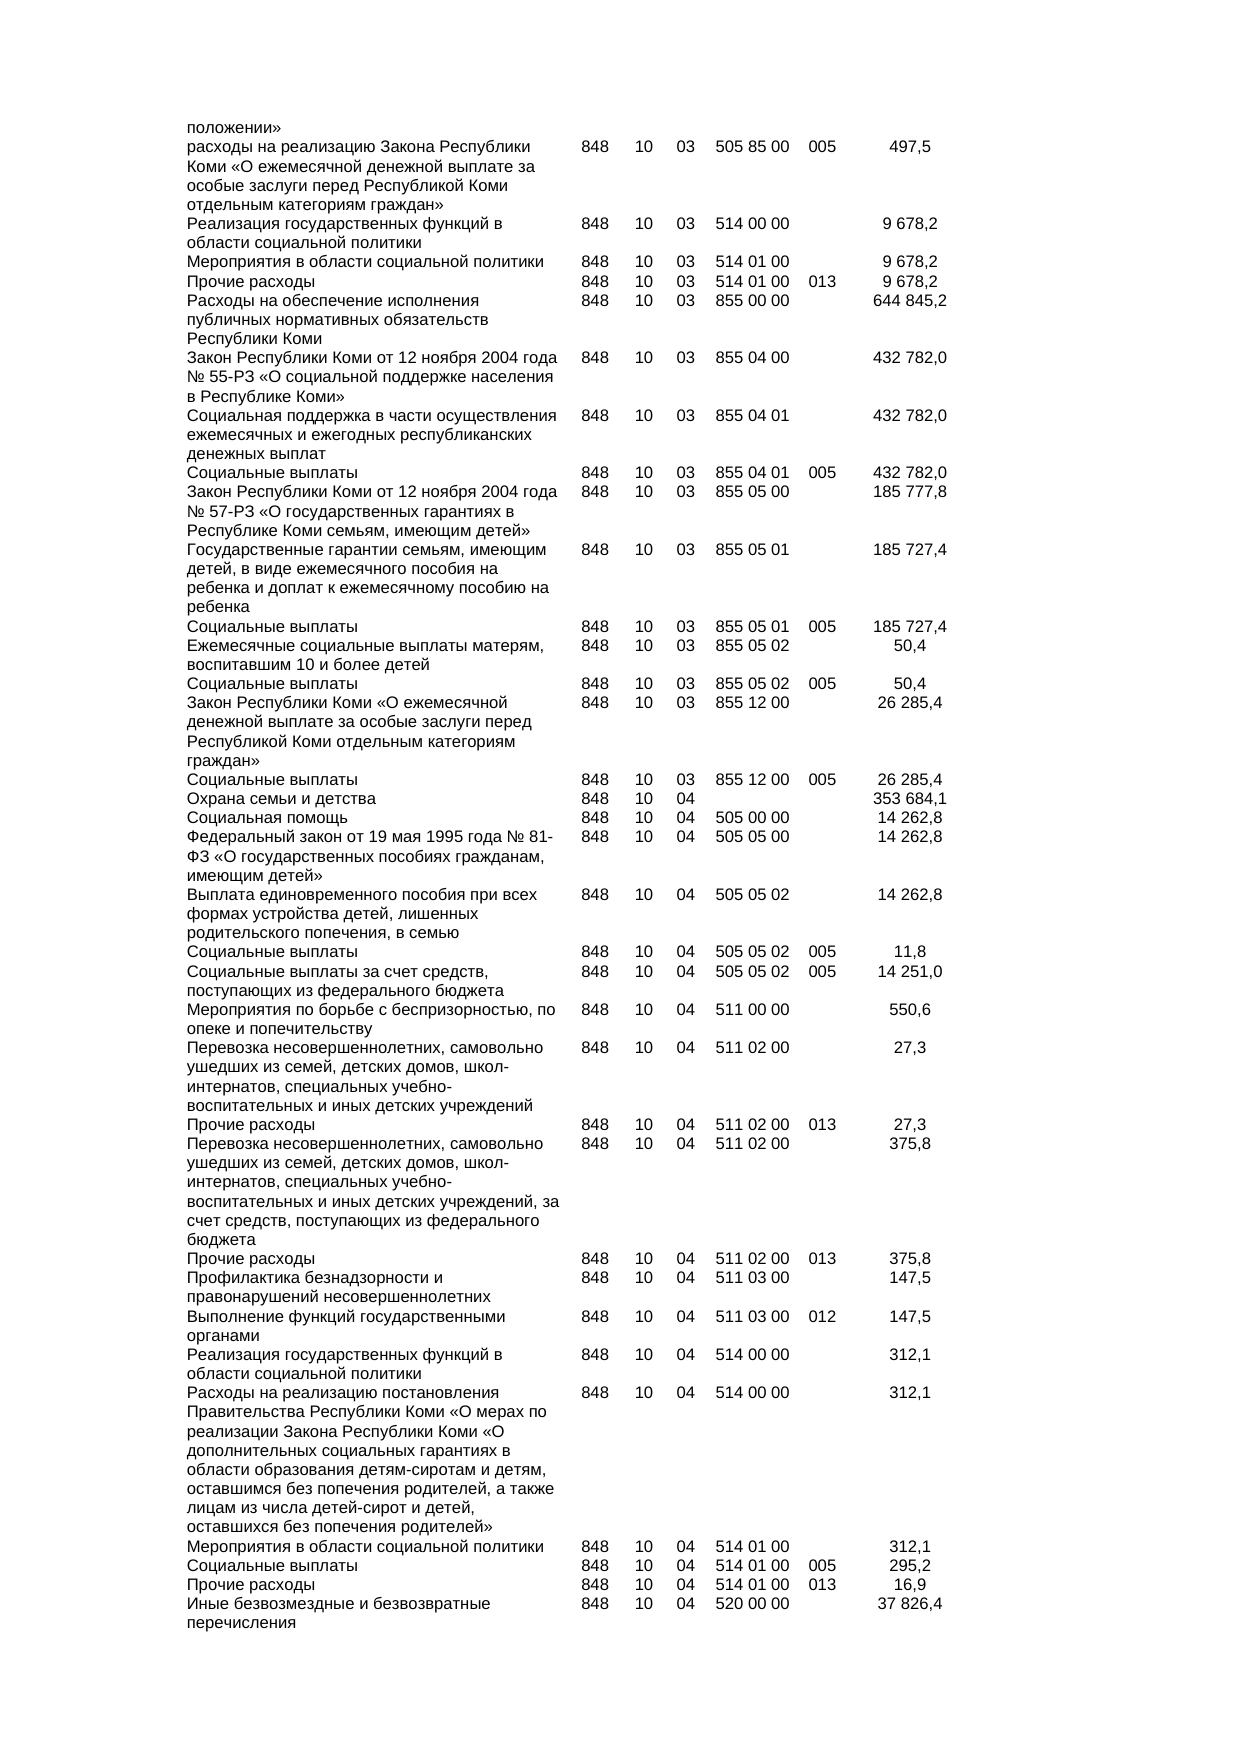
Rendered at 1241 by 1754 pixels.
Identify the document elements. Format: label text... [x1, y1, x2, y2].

table_cell 375,8 [847, 1134, 973, 1249]
table_cell 37 826,4 [847, 1594, 973, 1632]
table_cell [973, 291, 1012, 348]
table_cell [798, 636, 847, 674]
table_cell 04 [664, 1556, 707, 1575]
table_cell 514 00 00 [707, 214, 797, 252]
table_cell 04 [664, 1536, 707, 1556]
table_cell 10 [624, 1038, 664, 1115]
table_cell 10 [624, 291, 664, 348]
table_cell 013 [798, 271, 847, 291]
table_cell 10 [624, 482, 664, 540]
table_cell 855 04 00 [707, 348, 797, 406]
table_cell 848 [566, 1594, 623, 1632]
table_cell 005 [798, 942, 847, 961]
table_cell 185 727,4 [847, 540, 973, 616]
table_cell 04 [664, 1000, 707, 1038]
table_cell Государственные гарантии семьям, имеющим детей, в виде ежемесячного пособия на ребенка и доплат к ежемесячному пособию на ребенка [181, 540, 566, 616]
table_cell 514 01 00 [707, 271, 797, 291]
table_cell 848 [566, 616, 623, 636]
table_cell Социальные выплаты за счет средств, поступающих из федерального бюджета [181, 961, 566, 1000]
table_cell Федеральный закон от 19 мая 1995 года № 81-ФЗ «О государственных пособиях гражданам, имеющим детей» [181, 827, 566, 885]
table_cell 505 05 00 [707, 827, 797, 885]
table_cell [973, 540, 1012, 616]
table_cell [973, 616, 1012, 636]
table_cell [664, 118, 707, 137]
table_cell [798, 482, 847, 540]
table_cell 03 [664, 348, 707, 406]
table_cell 04 [664, 942, 707, 961]
table_cell 50,4 [847, 674, 973, 693]
table_cell 185 727,4 [847, 616, 973, 636]
table_cell [973, 137, 1012, 214]
table_cell 10 [624, 827, 664, 885]
table_cell [973, 1536, 1012, 1556]
table_cell 848 [566, 214, 623, 252]
table_cell 848 [566, 808, 623, 827]
table_cell [973, 1268, 1012, 1306]
table_cell 10 [624, 770, 664, 789]
table_cell Социальные выплаты [181, 616, 566, 636]
table_cell 10 [624, 1556, 664, 1575]
table_cell 511 03 00 [707, 1268, 797, 1306]
table_cell 848 [566, 1556, 623, 1575]
table_cell 10 [624, 348, 664, 406]
table_cell 848 [566, 137, 623, 214]
table_cell 9 678,2 [847, 214, 973, 252]
table_cell [973, 789, 1012, 808]
table_cell [798, 789, 847, 808]
table_cell [973, 942, 1012, 961]
table_cell 848 [566, 252, 623, 271]
table_cell 511 03 00 [707, 1306, 797, 1345]
table_cell [566, 118, 623, 137]
table_cell 855 05 01 [707, 540, 797, 616]
table_cell 14 262,8 [847, 827, 973, 885]
table_cell Мероприятия в области социальной политики [181, 1536, 566, 1556]
table_cell 013 [798, 1575, 847, 1594]
table_cell Перевозка несовершеннолетних, самовольно ушедших из семей, детских домов, школ-интернатов, специальных учебно-воспитательных и иных детских учреждений, за счет средств, поступающих из федерального бюджета [181, 1134, 566, 1249]
table_cell [973, 674, 1012, 693]
table_cell 26 285,4 [847, 693, 973, 770]
table_cell 848 [566, 1345, 623, 1383]
table_cell 848 [566, 271, 623, 291]
table_cell [798, 348, 847, 406]
table_cell Прочие расходы [181, 1575, 566, 1594]
table_cell 005 [798, 770, 847, 789]
table_cell 511 02 00 [707, 1249, 797, 1268]
table_cell положении» [181, 118, 566, 137]
table_cell 03 [664, 636, 707, 674]
table_cell 03 [664, 271, 707, 291]
table_cell Закон Республики Коми «О ежемесячной денежной выплате за особые заслуги перед Республикой Коми отдельным категориям граждан» [181, 693, 566, 770]
table_cell 9 678,2 [847, 271, 973, 291]
table_cell 013 [798, 1115, 847, 1134]
table_cell 10 [624, 540, 664, 616]
table_cell 511 02 00 [707, 1038, 797, 1115]
table_cell Иные безвозмездные и безвозвратные перечисления [181, 1594, 566, 1632]
table_cell 03 [664, 482, 707, 540]
table_cell 16,9 [847, 1575, 973, 1594]
table_cell 312,1 [847, 1345, 973, 1383]
table_cell 848 [566, 885, 623, 942]
table_cell 514 01 00 [707, 252, 797, 271]
table_cell 10 [624, 961, 664, 1000]
table_cell [973, 808, 1012, 827]
table_cell 10 [624, 885, 664, 942]
table_cell 012 [798, 1306, 847, 1345]
table_cell 10 [624, 406, 664, 463]
table_cell Расходы на реализацию постановления Правительства Республики Коми «О мерах по реализации Закона Республики Коми «О дополнительных социальных гарантиях в области образования детям-сиротам и детям, оставшимся без попечения родителей, а также лицам из числа детей-сирот и детей, оставшихся без попечения родителей» [181, 1383, 566, 1536]
table_cell 505 85 00 [707, 137, 797, 214]
table_cell 14 262,8 [847, 885, 973, 942]
table_cell 03 [664, 616, 707, 636]
table_cell [798, 406, 847, 463]
table_cell [973, 406, 1012, 463]
table_cell 10 [624, 1000, 664, 1038]
table_cell 005 [798, 463, 847, 482]
table_cell 511 02 00 [707, 1134, 797, 1249]
table_cell [973, 1115, 1012, 1134]
table_cell 848 [566, 770, 623, 789]
table_cell 353 684,1 [847, 789, 973, 808]
table_cell 27,3 [847, 1038, 973, 1115]
table_cell [973, 271, 1012, 291]
table_cell 9 678,2 [847, 252, 973, 271]
table_cell [973, 348, 1012, 406]
table_cell [798, 540, 847, 616]
table_cell 03 [664, 693, 707, 770]
table_cell [798, 1268, 847, 1306]
table_cell 005 [798, 616, 847, 636]
table_cell 26 285,4 [847, 770, 973, 789]
table_cell 10 [624, 636, 664, 674]
table_cell Социальная помощь [181, 808, 566, 827]
table_cell [624, 118, 664, 137]
table_cell [973, 885, 1012, 942]
table_cell 10 [624, 789, 664, 808]
table_cell 03 [664, 214, 707, 252]
table_cell 848 [566, 942, 623, 961]
table_cell [798, 252, 847, 271]
table_cell [973, 1249, 1012, 1268]
table_cell Социальные выплаты [181, 463, 566, 482]
table_cell [847, 118, 973, 137]
table_cell 514 01 00 [707, 1536, 797, 1556]
table_cell [973, 827, 1012, 885]
table_cell 511 00 00 [707, 1000, 797, 1038]
table_cell Охрана семьи и детства [181, 789, 566, 808]
table_cell Выполнение функций государственными органами [181, 1306, 566, 1345]
table_cell 848 [566, 1249, 623, 1268]
table_cell 10 [624, 1268, 664, 1306]
table_cell 04 [664, 885, 707, 942]
table_cell 855 04 01 [707, 406, 797, 463]
table_cell 848 [566, 1575, 623, 1594]
table_cell 04 [664, 1306, 707, 1345]
table_cell 855 12 00 [707, 693, 797, 770]
table_cell [798, 1038, 847, 1115]
table_cell 312,1 [847, 1383, 973, 1536]
table_cell 03 [664, 406, 707, 463]
table_cell [798, 214, 847, 252]
table_cell [798, 118, 847, 137]
table_cell [973, 1000, 1012, 1038]
table_cell Социальная поддержка в части осуществления ежемесячных и ежегодных республиканских денежных выплат [181, 406, 566, 463]
table_cell [973, 252, 1012, 271]
table_cell 04 [664, 1249, 707, 1268]
table_cell [973, 1134, 1012, 1249]
table_cell 10 [624, 1134, 664, 1249]
table_cell 10 [624, 1536, 664, 1556]
table_cell 855 05 02 [707, 636, 797, 674]
table_cell Расходы на обеспечение исполнения публичных нормативных обязательств Республики Коми [181, 291, 566, 348]
table_cell 005 [798, 674, 847, 693]
table_cell 10 [624, 674, 664, 693]
table_cell 50,4 [847, 636, 973, 674]
table_cell 03 [664, 291, 707, 348]
table_cell [973, 693, 1012, 770]
table_cell Закон Республики Коми от 12 ноября 2004 года № 57-РЗ «О государственных гарантиях в Республике Коми семьям, имеющим детей» [181, 482, 566, 540]
table_cell 27,3 [847, 1115, 973, 1134]
table_cell 514 00 00 [707, 1345, 797, 1383]
table_cell 848 [566, 1115, 623, 1134]
table_cell Закон Республики Коми от 12 ноября 2004 года № 55-РЗ «О социальной поддержке населения в Республике Коми» [181, 348, 566, 406]
table_cell 14 262,8 [847, 808, 973, 827]
table_cell 10 [624, 1383, 664, 1536]
table_cell 848 [566, 482, 623, 540]
table_cell 505 05 02 [707, 961, 797, 1000]
table_cell 848 [566, 1383, 623, 1536]
table_cell 005 [798, 1556, 847, 1575]
table_cell 505 05 02 [707, 885, 797, 942]
table_cell 432 782,0 [847, 406, 973, 463]
table_cell 375,8 [847, 1249, 973, 1268]
table_cell [798, 1383, 847, 1536]
table_cell 03 [664, 137, 707, 214]
table_cell [973, 118, 1012, 137]
table_cell [973, 770, 1012, 789]
table_cell 10 [624, 137, 664, 214]
table_cell 644 845,2 [847, 291, 973, 348]
table_cell 04 [664, 827, 707, 885]
table_cell [973, 1556, 1012, 1575]
table_cell 848 [566, 827, 623, 885]
table_cell 013 [798, 1249, 847, 1268]
table_cell Ежемесячные социальные выплаты матерям, воспитавшим 10 и более детей [181, 636, 566, 674]
table_cell расходы на реализацию Закона Республики Коми «О ежемесячной денежной выплате за особые заслуги перед Республикой Коми отдельным категориям граждан» [181, 137, 566, 214]
table_cell 848 [566, 1536, 623, 1556]
table_cell 848 [566, 789, 623, 808]
table_cell [798, 827, 847, 885]
table_cell 04 [664, 1038, 707, 1115]
table_cell [798, 1134, 847, 1249]
table_cell 432 782,0 [847, 348, 973, 406]
table_cell 04 [664, 1594, 707, 1632]
table_cell [707, 118, 797, 137]
table_cell [973, 961, 1012, 1000]
table_cell Прочие расходы [181, 1115, 566, 1134]
table_cell [973, 1575, 1012, 1594]
table_cell 04 [664, 1134, 707, 1249]
table_cell [973, 1038, 1012, 1115]
table_cell [798, 693, 847, 770]
table_cell 848 [566, 1038, 623, 1115]
table_cell Прочие расходы [181, 1249, 566, 1268]
table_cell 848 [566, 348, 623, 406]
table_cell 855 05 01 [707, 616, 797, 636]
table_cell 04 [664, 1345, 707, 1383]
table_cell 10 [624, 1306, 664, 1345]
table_cell 520 00 00 [707, 1594, 797, 1632]
table_cell 04 [664, 1115, 707, 1134]
table_cell 04 [664, 1383, 707, 1536]
table_cell [973, 1594, 1012, 1632]
table_cell 855 04 01 [707, 463, 797, 482]
table_cell 185 777,8 [847, 482, 973, 540]
table_cell 04 [664, 961, 707, 1000]
table_cell [973, 1306, 1012, 1345]
table_cell 848 [566, 406, 623, 463]
table_cell [973, 1383, 1012, 1536]
table_cell 10 [624, 1249, 664, 1268]
table_cell 10 [624, 942, 664, 961]
table_cell 10 [624, 271, 664, 291]
table_cell [973, 636, 1012, 674]
table_cell Мероприятия по борьбе с беспризорностью, по опеке и попечительству [181, 1000, 566, 1038]
table_cell Профилактика безнадзорности и правонарушений несовершеннолетних [181, 1268, 566, 1306]
table_cell 10 [624, 252, 664, 271]
table_cell 10 [624, 463, 664, 482]
table_cell Социальные выплаты [181, 1556, 566, 1575]
table_cell 855 05 00 [707, 482, 797, 540]
table_cell [798, 1345, 847, 1383]
table_cell Социальные выплаты [181, 942, 566, 961]
table_cell Социальные выплаты [181, 674, 566, 693]
table_cell 497,5 [847, 137, 973, 214]
table_cell 03 [664, 770, 707, 789]
table_cell [707, 789, 797, 808]
table_cell 11,8 [847, 942, 973, 961]
table_cell Реализация государственных функций в области социальной политики [181, 1345, 566, 1383]
table_cell 04 [664, 1575, 707, 1594]
table_cell Мероприятия в области социальной политики [181, 252, 566, 271]
table_cell 14 251,0 [847, 961, 973, 1000]
table_cell [973, 214, 1012, 252]
table_cell 848 [566, 291, 623, 348]
table_cell Выплата единовременного пособия при всех формах устройства детей, лишенных родительского попечения, в семью [181, 885, 566, 942]
table_cell 514 00 00 [707, 1383, 797, 1536]
table_cell 848 [566, 1268, 623, 1306]
table_cell 03 [664, 540, 707, 616]
table_cell 848 [566, 674, 623, 693]
table_cell 505 05 02 [707, 942, 797, 961]
table_cell [798, 1594, 847, 1632]
table_cell 10 [624, 808, 664, 827]
table_cell 855 12 00 [707, 770, 797, 789]
table_cell 855 00 00 [707, 291, 797, 348]
table_cell 432 782,0 [847, 463, 973, 482]
table_cell 10 [624, 1594, 664, 1632]
table_cell 848 [566, 636, 623, 674]
table_cell [798, 1536, 847, 1556]
table_cell 005 [798, 961, 847, 1000]
table_cell 514 01 00 [707, 1556, 797, 1575]
table_cell 04 [664, 789, 707, 808]
table_cell Социальные выплаты [181, 770, 566, 789]
table_cell 03 [664, 463, 707, 482]
table_cell [973, 463, 1012, 482]
table_cell 848 [566, 463, 623, 482]
table_cell 848 [566, 1306, 623, 1345]
table_cell 550,6 [847, 1000, 973, 1038]
table_cell Реализация государственных функций в области социальной политики [181, 214, 566, 252]
table_cell 005 [798, 137, 847, 214]
table_cell 514 01 00 [707, 1575, 797, 1594]
table_cell 10 [624, 616, 664, 636]
table_cell [798, 885, 847, 942]
table_cell [973, 482, 1012, 540]
table_cell 10 [624, 214, 664, 252]
table_cell 04 [664, 808, 707, 827]
table_cell 147,5 [847, 1268, 973, 1306]
table_cell 147,5 [847, 1306, 973, 1345]
table_cell 10 [624, 693, 664, 770]
table_cell [798, 1000, 847, 1038]
table_cell 10 [624, 1345, 664, 1383]
table_cell 848 [566, 693, 623, 770]
table_cell 10 [624, 1115, 664, 1134]
table_cell 03 [664, 252, 707, 271]
table_cell 848 [566, 1134, 623, 1249]
table_cell [798, 808, 847, 827]
table_cell [973, 1345, 1012, 1383]
table_cell Прочие расходы [181, 271, 566, 291]
table_cell 03 [664, 674, 707, 693]
table_cell 04 [664, 1268, 707, 1306]
table_cell 511 02 00 [707, 1115, 797, 1134]
table_cell 10 [624, 1575, 664, 1594]
table_cell 295,2 [847, 1556, 973, 1575]
table_cell 312,1 [847, 1536, 973, 1556]
table_cell 505 00 00 [707, 808, 797, 827]
table_cell [798, 291, 847, 348]
table_cell Перевозка несовершеннолетних, самовольно ушедших из семей, детских домов, школ-интернатов, специальных учебно-воспитательных и иных детских учреждений [181, 1038, 566, 1115]
table_cell 848 [566, 961, 623, 1000]
table_cell 855 05 02 [707, 674, 797, 693]
table_cell 848 [566, 540, 623, 616]
table_cell 848 [566, 1000, 623, 1038]
